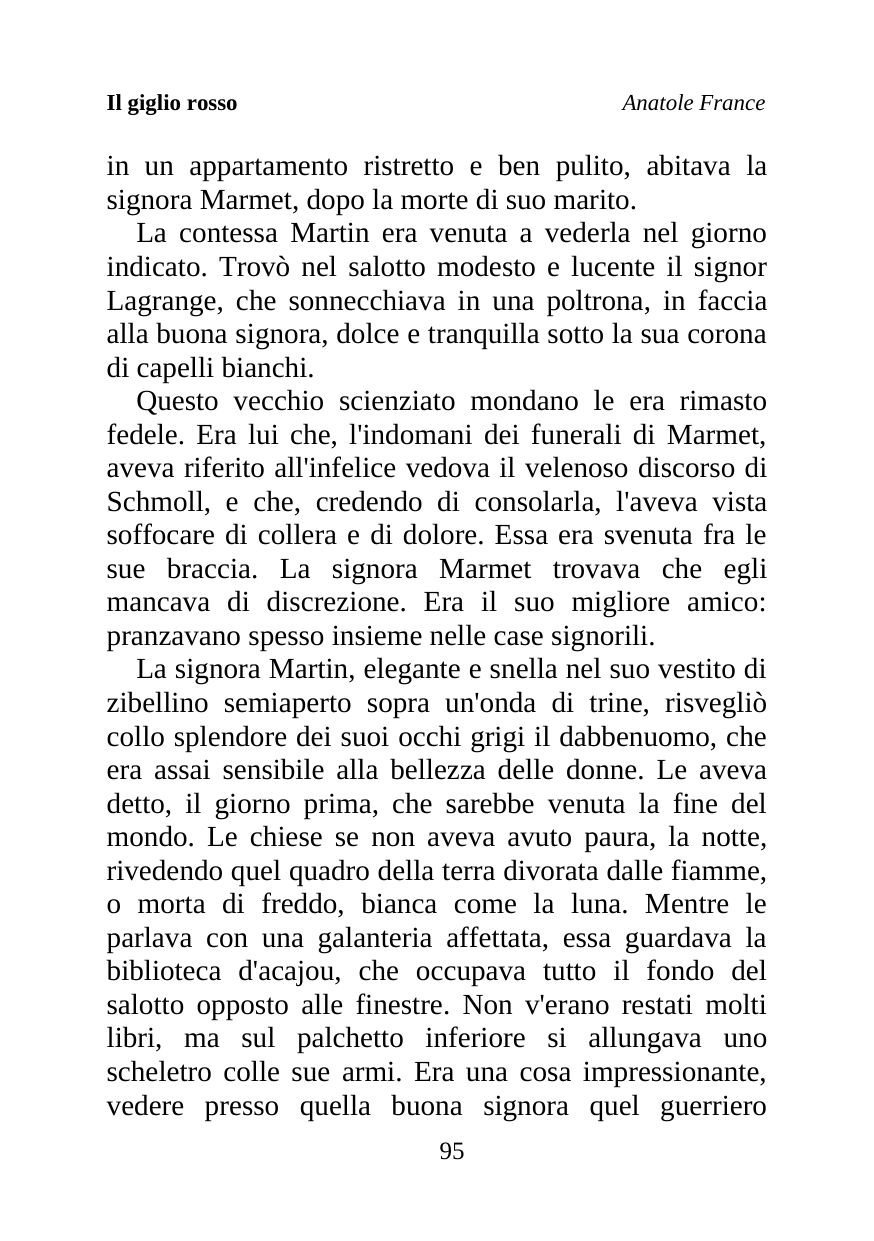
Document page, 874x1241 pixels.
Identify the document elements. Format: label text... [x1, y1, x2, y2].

text in un appartamento ristretto e ben pulito, abitava la signora Marmet, dopo la morte di suo marito. [106, 148, 768, 216]
text Questo vecchio scienziato mondano le era rimasto fedele. Era lui che, l'indomani dei funerali di Marmet, aveva riferito all'infelice vedova il velenoso discorso di Schmoll, e che, credendo di consolarla, l'aveva vista soffocare di collera e di dolore. Essa era svenuta fra le sue braccia. La signora Marmet trovava che egli mancava di discrezione. Era il suo migliore amico: pranzavano spesso insieme nelle case signorili. [106, 383, 768, 652]
text La signora Martin, elegante e snella nel suo vestito di zibellino semiaperto sopra un'onda di trine, risvegliò collo splendore dei suoi occhi grigi il dabbenuomo, che era assai sensibile alla bellezza delle donne. Le aveva detto, il giorno prima, che sarebbe venuta la fine del mondo. Le chiese se non aveva avuto paura, la notte, rivedendo quel quadro della terra divorata dalle fiamme, o morta di freddo, bianca come la luna. Mentre le parlava con una galanteria affettata, essa guardava la biblioteca d'acajou, che occupava tutto il fondo del salotto opposto alle finestre. Non v'erano restati molti libri, ma sul palchetto inferiore si allungava uno scheletro colle sue armi. Era una cosa impressionante, vedere presso quella buona signora quel guerriero [106, 652, 768, 1121]
text La contessa Martin era venuta a vederla nel giorno indicato. Trovò nel salotto modesto e lucente il signor Lagrange, che sonnecchiava in una poltrona, in faccia alla buona signora, dolce e tranquilla sotto la sua corona di capelli bianchi. [106, 216, 768, 383]
